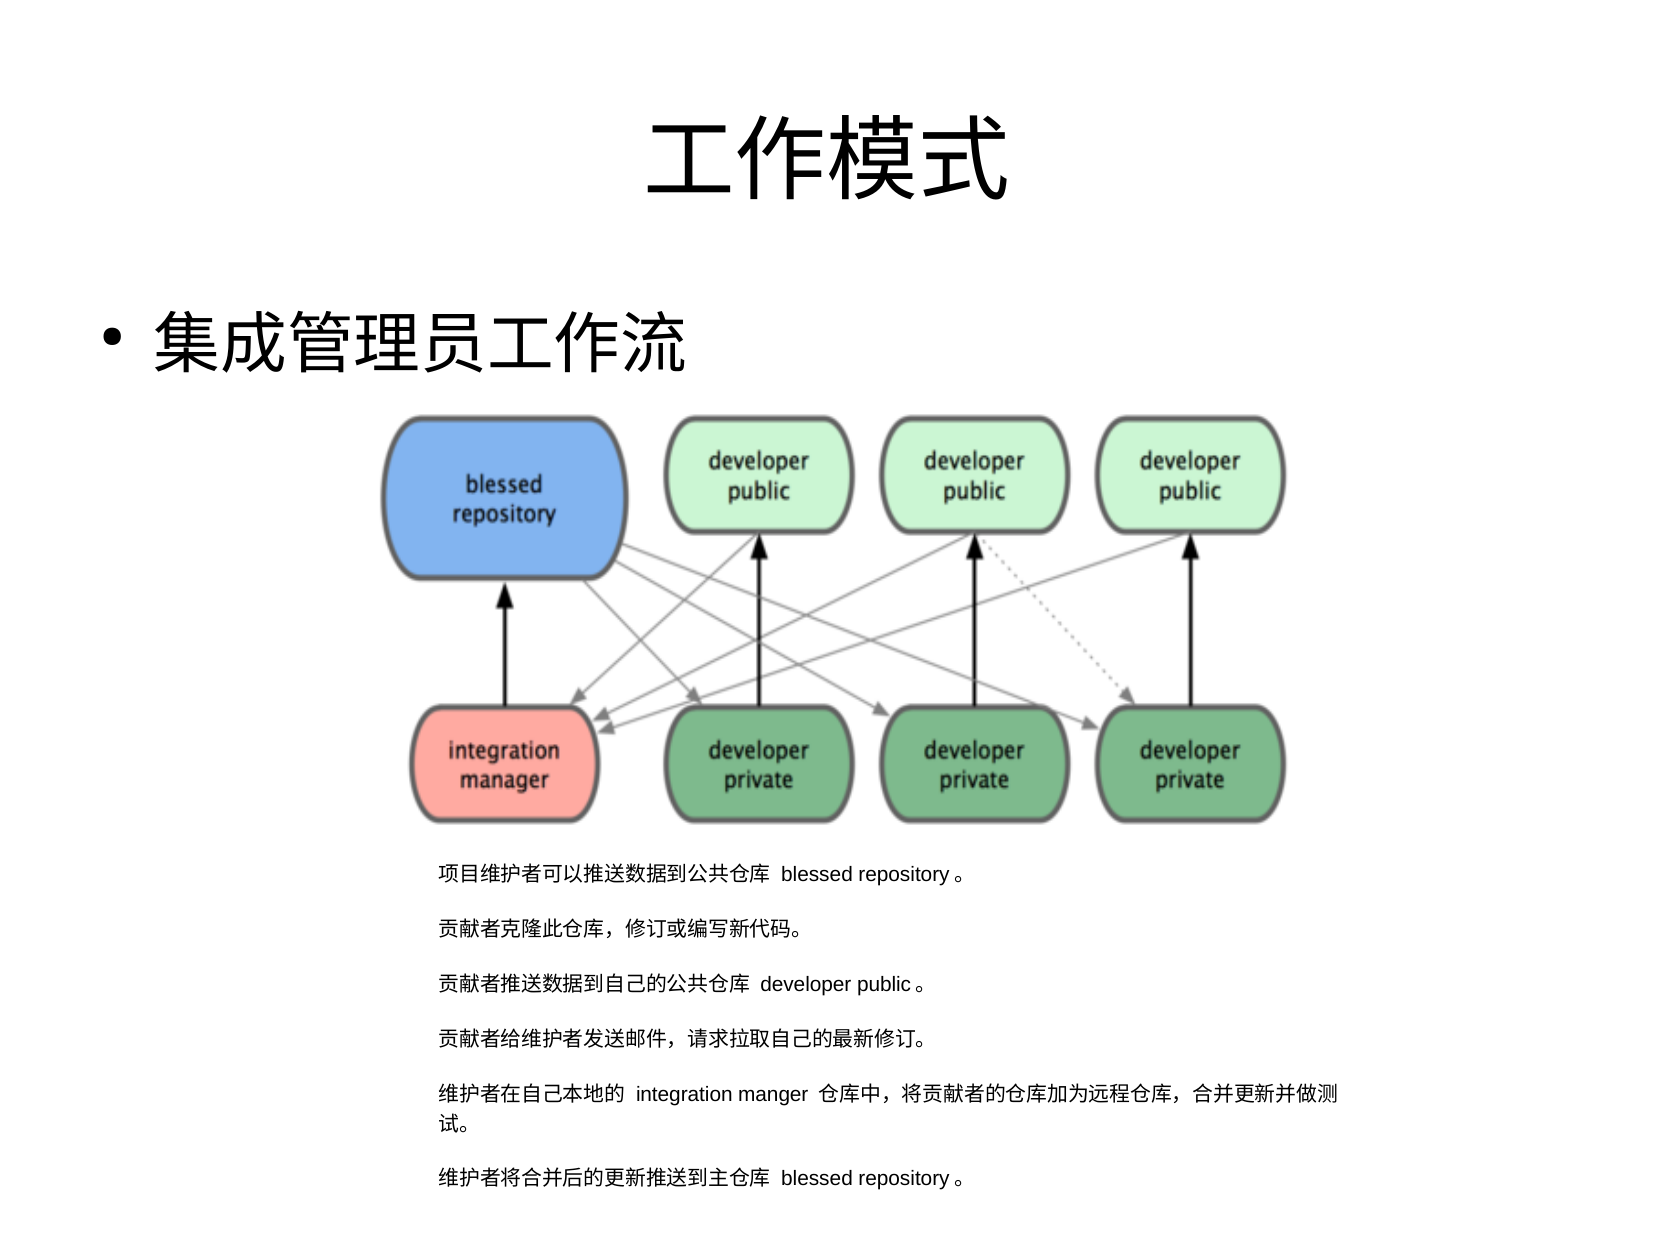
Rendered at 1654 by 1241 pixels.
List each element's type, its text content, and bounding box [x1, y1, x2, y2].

title 工作模式 [82, 49, 1571, 257]
list 集成管理员工作流 [82, 290, 1571, 1010]
picture [377, 413, 1290, 827]
text_box 项目维护者可以推送数据到公共仓库 blessed repository。 贡献者克隆此仓库，修订或编写新代码。 贡献者推送数据到自己的公共仓库 developer public。 贡献者给维护者发送邮件，请求拉取自己的最新修订。 维护者在自己本地的 integration manger 仓库中，将贡献者的仓库加为远程仓库，合并更新并做测试。 维护者将合并后的更新推送到主仓库 blessed repository。 [423, 850, 1394, 1186]
